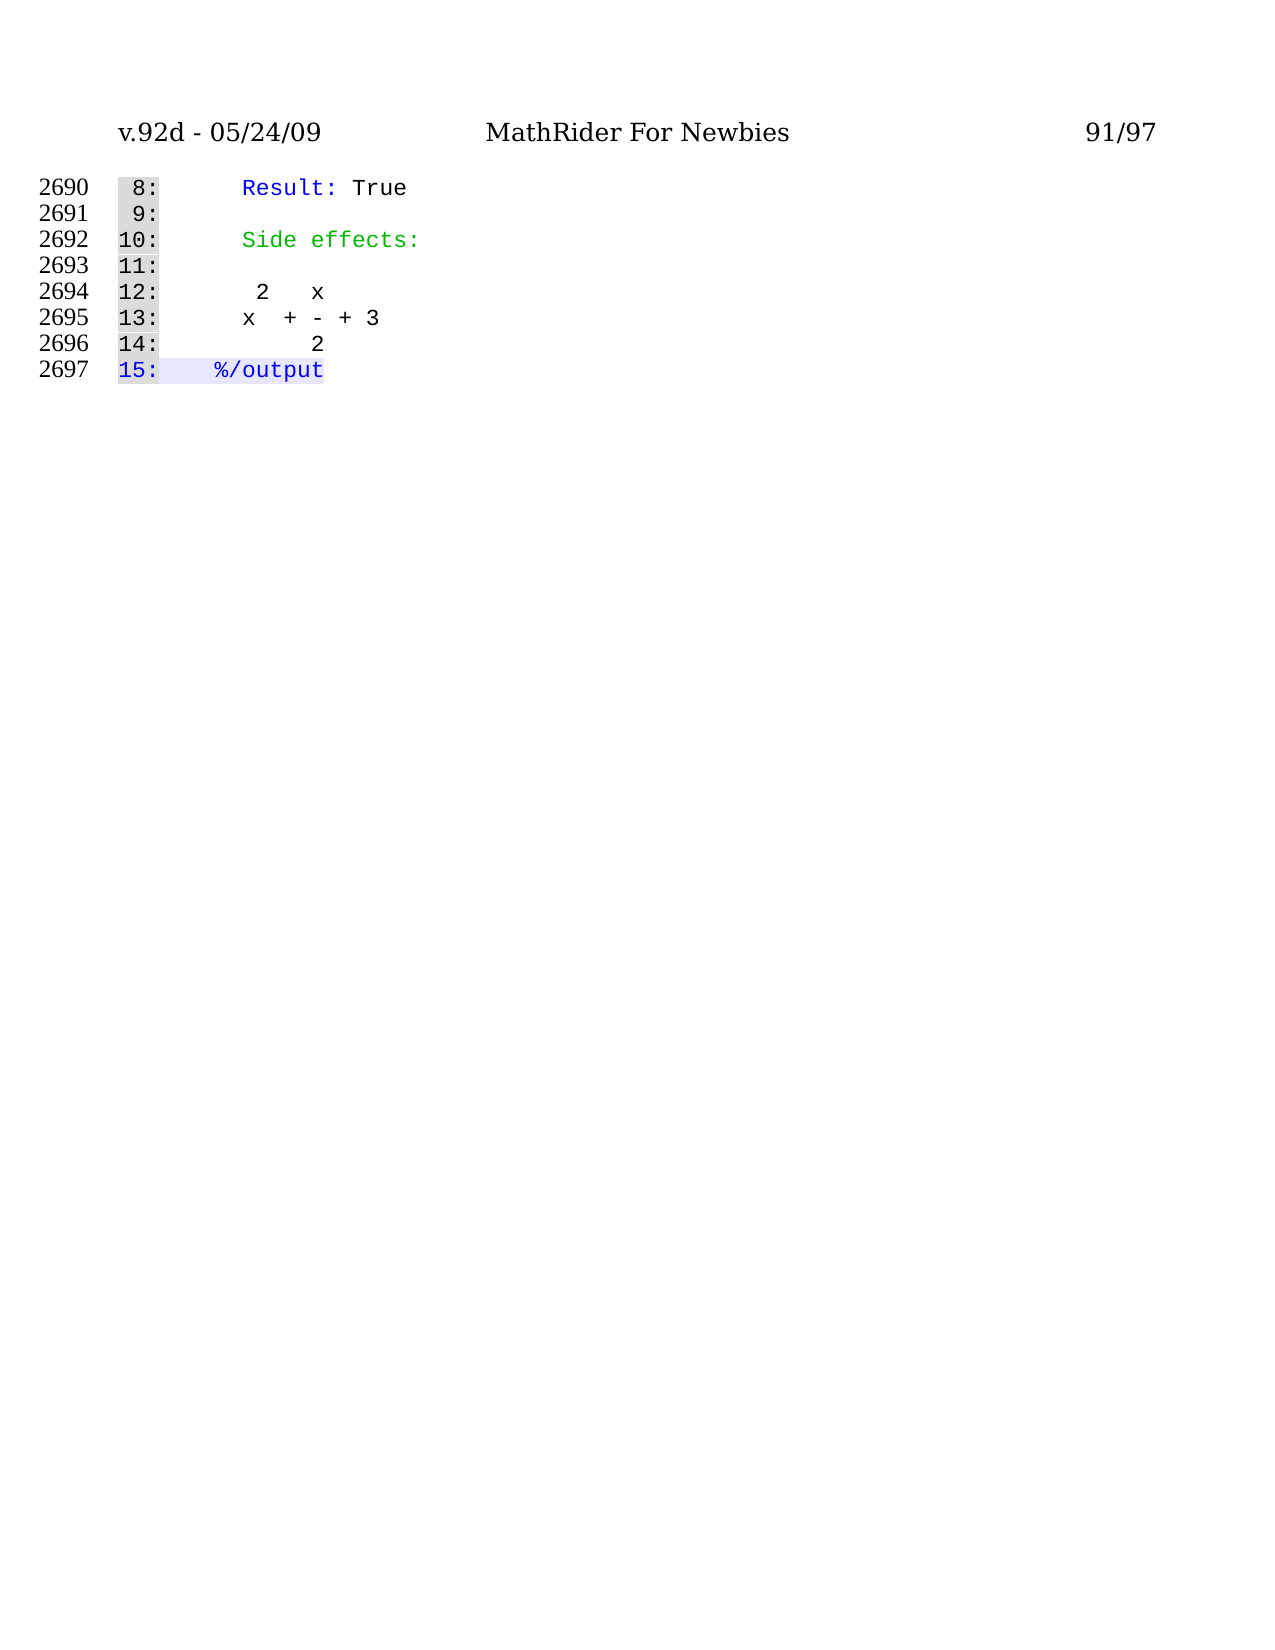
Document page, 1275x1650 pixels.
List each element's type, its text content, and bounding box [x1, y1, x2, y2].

text 8: Result: True [118, 177, 1157, 203]
text 10: Side effects: [118, 229, 1157, 254]
text 14: 2 [118, 332, 1157, 358]
text 9: [118, 203, 1157, 229]
text 15: %/output [118, 358, 1157, 384]
text 12: 2 x [118, 281, 1157, 306]
text 13: x + - + 3 [118, 306, 1157, 332]
text 11: [118, 254, 1157, 281]
